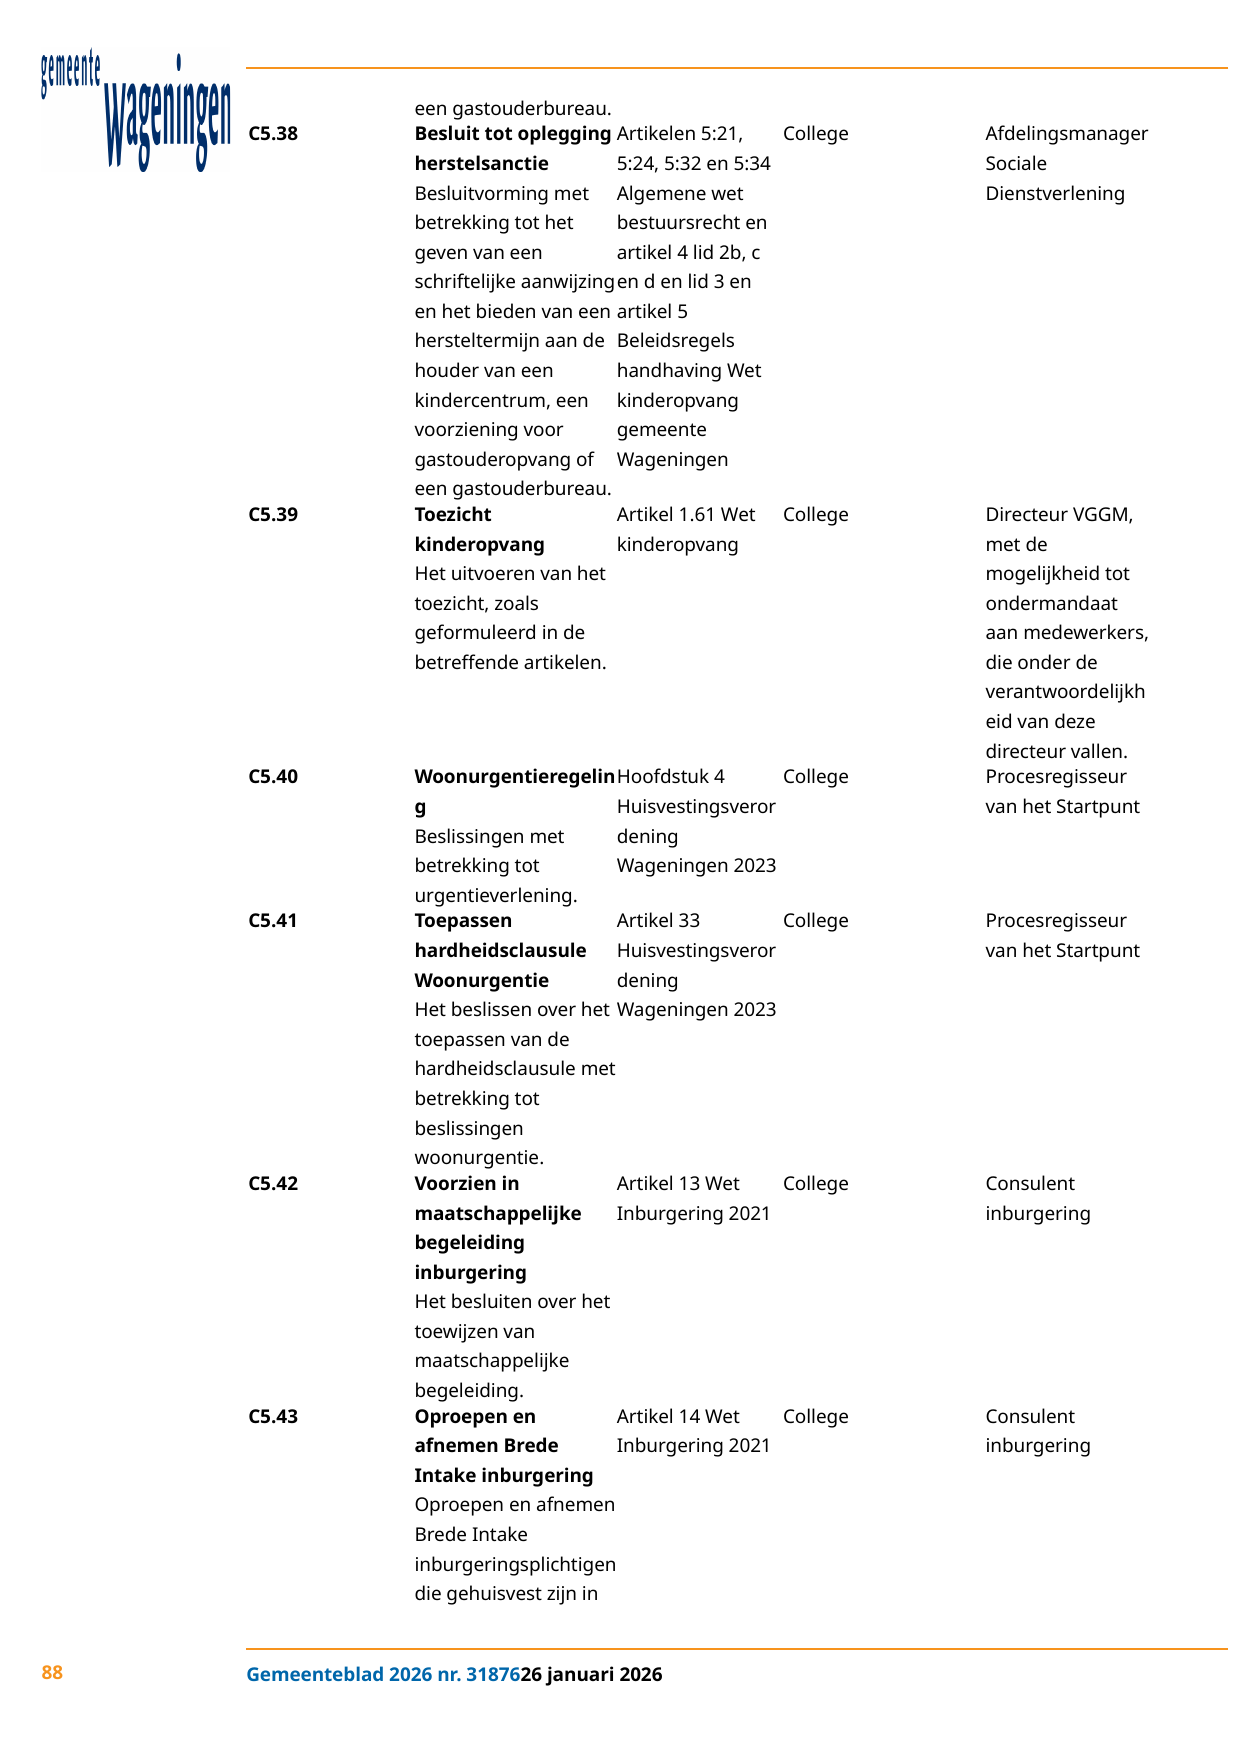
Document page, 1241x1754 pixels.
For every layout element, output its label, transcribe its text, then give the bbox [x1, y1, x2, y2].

picture [41, 47, 231, 172]
table_cell C5.41 [248, 908, 414, 1170]
table_cell Toepassen hardheidsclausule Woonurgentie Het beslissen over het toepassen van de hardheidsclausule met betrekking tot beslissingen woonurgentie. [414, 908, 617, 1170]
table_cell Oproepen en afnemen Brede Intake inburgering Oproepen en afnemen Brede Intake inburgeringsplichtigen die gehuisvest zijn in [414, 1403, 617, 1606]
table_cell Artikel 33 Huisvestingsverordening Wageningen 2023 [617, 908, 783, 1170]
table_cell College [783, 764, 985, 908]
table_cell C5.38 [248, 121, 414, 501]
table_cell een gastouderbureau. [414, 95, 617, 121]
table_cell Artikelen 5:21, 5:24, 5:32 en 5:34 Algemene wet bestuursrecht en artikel 4 lid 2b, c en d en lid 3 en artikel 5 Beleidsregels handhaving Wet kinderopvang gemeente Wageningen [617, 121, 783, 501]
table_cell C5.43 [248, 1403, 414, 1606]
table_cell Directeur VGGM, met de mogelijkheid tot ondermandaat aan medewerkers, die onder de verantwoordelijkheid van deze directeur vallen. [985, 501, 1152, 764]
table_cell [248, 95, 414, 121]
table_cell Woonurgentieregeling Beslissingen met betrekking tot urgentieverlening. [414, 764, 617, 908]
table_cell C5.42 [248, 1170, 414, 1403]
table_cell Artikel 13 Wet Inburgering 2021 [617, 1170, 783, 1403]
table_cell College [783, 121, 985, 501]
table_cell College [783, 1403, 985, 1606]
table_cell Afdelingsmanager Sociale Dienstverlening [985, 121, 1152, 501]
table_cell Procesregisseur van het Startpunt [985, 764, 1152, 908]
table_cell C5.39 [248, 501, 414, 764]
table_cell College [783, 501, 985, 764]
table_cell Artikel 14 Wet Inburgering 2021 [617, 1403, 783, 1606]
table_cell [617, 95, 783, 121]
table_cell C5.40 [248, 764, 414, 908]
table_cell Consulent inburgering [985, 1403, 1152, 1606]
table_cell Artikel 1.61 Wet kinderopvang [617, 501, 783, 764]
table_cell [985, 95, 1152, 121]
table_cell College [783, 1170, 985, 1403]
table_cell Toezicht kinderopvang Het uitvoeren van het toezicht, zoals geformuleerd in de betreffende artikelen. [414, 501, 617, 764]
table_cell Besluit tot oplegging herstelsanctie Besluitvorming met betrekking tot het geven van een schriftelijke aanwijzing en het bieden van een hersteltermijn aan de houder van een kindercentrum, een voorziening voor gastouderopvang of een gastouderbureau. [414, 121, 617, 501]
table_cell Hoofdstuk 4 Huisvestingsverordening Wageningen 2023 [617, 764, 783, 908]
table_cell Procesregisseur van het Startpunt [985, 908, 1152, 1170]
table_cell Voorzien in maatschappelijke begeleiding inburgering Het besluiten over het toewijzen van maatschappelijke begeleiding. [414, 1170, 617, 1403]
table_cell College [783, 908, 985, 1170]
table_cell [783, 95, 985, 121]
table_cell Consulent inburgering [985, 1170, 1152, 1403]
